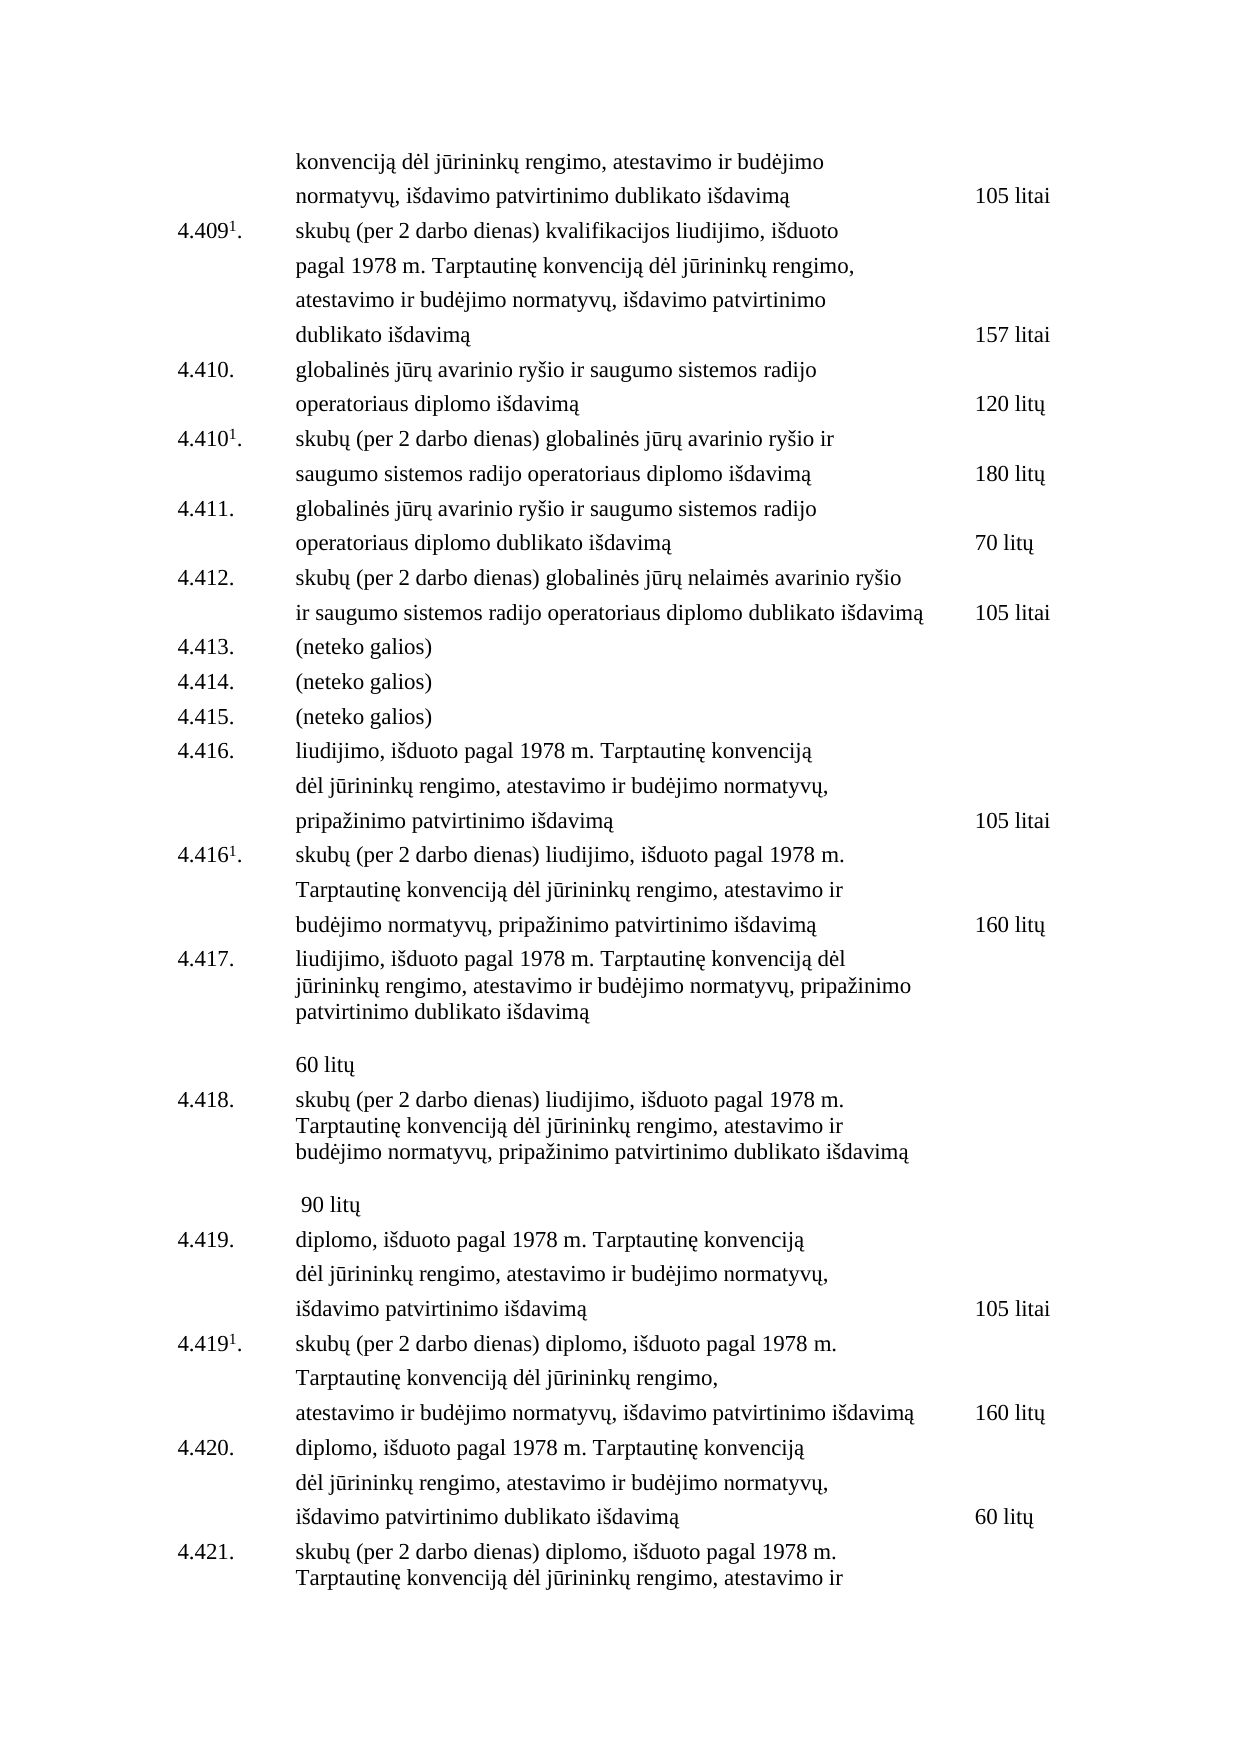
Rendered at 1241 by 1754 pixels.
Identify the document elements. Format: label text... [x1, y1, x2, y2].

text 4.4191. skubų (per 2 darbo dienas) diplomo, išduoto pagal 1978 m. [177, 1330, 1122, 1356]
text operatoriaus diplomo išdavimą 120 litų [177, 391, 1122, 417]
text ir saugumo sistemos radijo operatoriaus diplomo dublikato išdavimą 105 litai [177, 599, 1122, 625]
text dėl jūrininkų rengimo, atestavimo ir budėjimo normatyvų, [177, 1468, 1122, 1495]
text dėl jūrininkų rengimo, atestavimo ir budėjimo normatyvų, [177, 772, 1122, 798]
text 4.410. globalinės jūrų avarinio ryšio ir saugumo sistemos radijo [177, 356, 1122, 382]
text 4.411. globalinės jūrų avarinio ryšio ir saugumo sistemos radijo [177, 494, 1122, 521]
text išdavimo patvirtinimo išdavimą 105 litai [177, 1295, 1122, 1321]
text 4.4101. skubų (per 2 darbo dienas) globalinės jūrų avarinio ryšio ir [177, 425, 1122, 452]
text saugumo sistemos radijo operatoriaus diplomo išdavimą 180 litų [177, 460, 1122, 486]
text Tarptautinę konvenciją dėl jūrininkų rengimo, atestavimo ir [177, 876, 1122, 902]
text pagal 1978 m. Tarptautinę konvenciją dėl jūrininkų rengimo, [177, 252, 1122, 278]
text 4.413. (neteko galios) [177, 633, 1122, 660]
text 4.4091. skubų (per 2 darbo dienas) kvalifikacijos liudijimo, išduoto [177, 217, 1122, 243]
text 4.419. diplomo, išduoto pagal 1978 m. Tarptautinę konvenciją [177, 1226, 1122, 1252]
text 4.412. skubų (per 2 darbo dienas) globalinės jūrų nelaimės avarinio ryšio [177, 564, 1122, 590]
text dublikato išdavimą 157 litai [177, 321, 1122, 347]
text Tarptautinę konvenciją dėl jūrininkų rengimo, [177, 1364, 1122, 1391]
text 4.420. diplomo, išduoto pagal 1978 m. Tarptautinę konvenciją [177, 1434, 1122, 1460]
text 4.415. (neteko galios) [177, 703, 1122, 729]
text konvenciją dėl jūrininkų rengimo, atestavimo ir budėjimo [177, 148, 1122, 174]
text pripažinimo patvirtinimo išdavimą 105 litai [177, 807, 1122, 833]
text atestavimo ir budėjimo normatyvų, išdavimo patvirtinimo išdavimą 160 litų [177, 1399, 1122, 1426]
text dėl jūrininkų rengimo, atestavimo ir budėjimo normatyvų, [177, 1260, 1122, 1287]
text išdavimo patvirtinimo dublikato išdavimą 60 litų [177, 1503, 1122, 1529]
text 4.4161. skubų (per 2 darbo dienas) liudijimo, išduoto pagal 1978 m. [177, 841, 1122, 868]
text budėjimo normatyvų, pripažinimo patvirtinimo išdavimą 160 litų [177, 911, 1122, 937]
text 4.416. liudijimo, išduoto pagal 1978 m. Tarptautinę konvenciją [177, 737, 1122, 764]
text 4.418. skubų (per 2 darbo dienas) liudijimo, išduoto pagal 1978 m. Tarptautinę konvenciją dėl jūrininkų rengimo, atestavimo ir budėjimo normatyvų, pripažinimo patvirtinimo dublikato išdavimą 90 litų [177, 1086, 930, 1217]
text operatoriaus diplomo dublikato išdavimą 70 litų [177, 529, 1122, 556]
text 4.417. liudijimo, išduoto pagal 1978 m. Tarptautinę konvenciją dėl jūrininkų rengimo, atestavimo ir budėjimo normatyvų, pripažinimo patvirtinimo dublikato išdavimą 60 litų [177, 946, 930, 1077]
text atestavimo ir budėjimo normatyvų, išdavimo patvirtinimo [177, 286, 1122, 313]
text 4.414. (neteko galios) [177, 668, 1122, 694]
text normatyvų, išdavimo patvirtinimo dublikato išdavimą 105 litai [177, 182, 1122, 209]
text 4.421. skubų (per 2 darbo dienas) diplomo, išduoto pagal 1978 m. Tarptautinę konvenciją dėl jūrininkų rengimo, atestavimo ir [177, 1538, 930, 1591]
